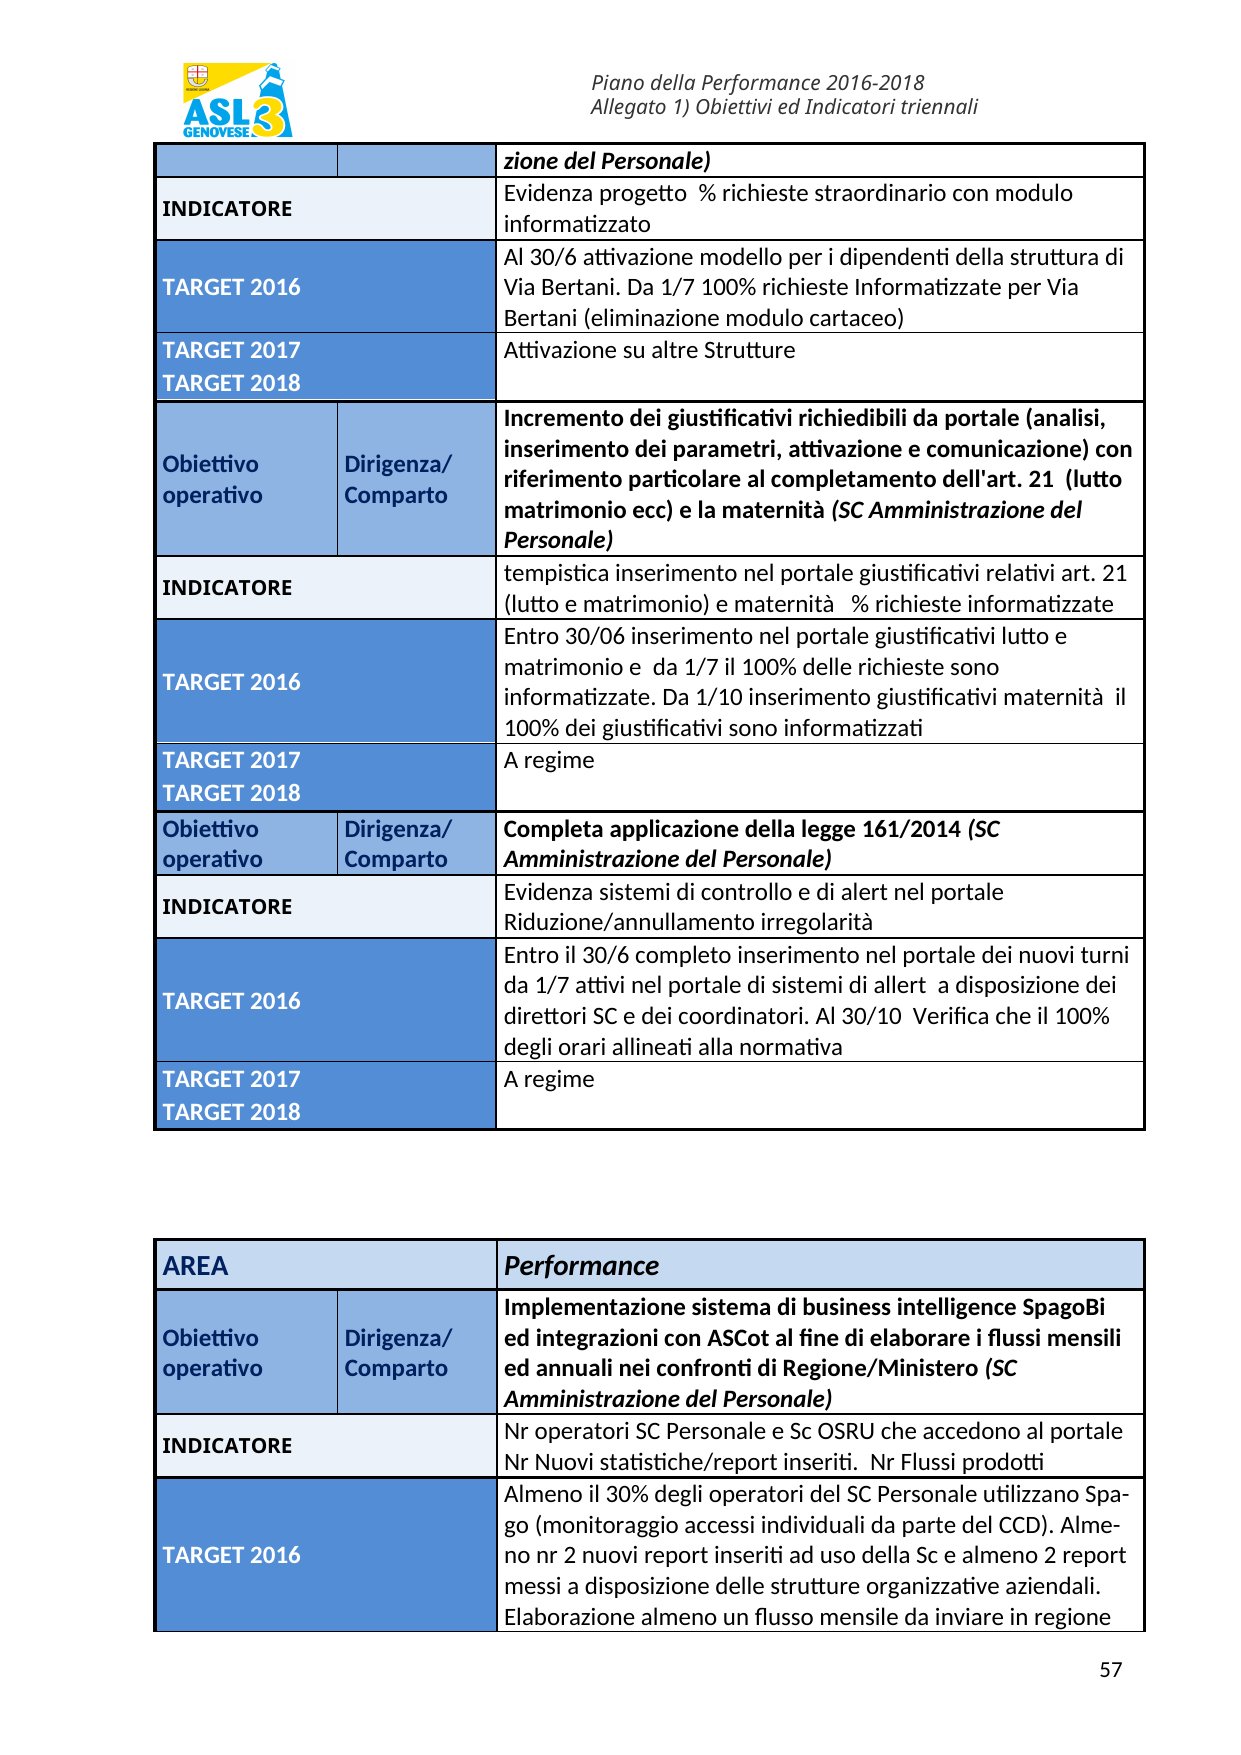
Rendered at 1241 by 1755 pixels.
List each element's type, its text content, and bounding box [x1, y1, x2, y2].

table_cell [497, 365, 1143, 399]
table_cell A regime [497, 1062, 1143, 1094]
table_cell TARGET 2017 [157, 744, 337, 775]
table_cell Completa applicazione della legge 161/2014 (SC Amministrazione del Personale) [497, 813, 1143, 874]
table_cell [337, 241, 495, 332]
table_cell Nr operatori SC Personale e Sc OSRU che accedono al portale Nr Nuovi statistiche/report inseriti. Nr Flussi prodotti [498, 1415, 1143, 1476]
table_cell Obiettivo operativo [157, 1291, 337, 1413]
table_cell [337, 1062, 495, 1094]
table_cell INDICATORE [157, 876, 495, 937]
table_cell Evidenza progetto % richieste straordinario con modulo informatizzato [497, 178, 1143, 239]
table_header AREA [157, 1241, 496, 1288]
table_cell Obiettivo operativo [157, 403, 337, 555]
table_cell [497, 1094, 1143, 1128]
table_cell A regime [497, 744, 1143, 775]
table_cell INDICATORE [157, 1415, 496, 1476]
table_cell Dirigenza/ Comparto [338, 813, 495, 874]
table_cell TARGET 2016 [157, 620, 337, 742]
table_cell INDICATORE [157, 178, 495, 239]
table_cell [337, 1094, 495, 1128]
table_cell Dirigenza/ Comparto [338, 403, 495, 555]
table_cell [337, 365, 495, 399]
table_cell [157, 145, 337, 176]
table_cell TARGET 2018 [157, 775, 337, 810]
table_cell TARGET 2018 [157, 1094, 337, 1128]
table_cell Obiettivo operativo [157, 813, 337, 874]
table_cell [337, 333, 495, 365]
table_cell TARGET 2017 [157, 333, 337, 365]
table_cell Implementazione sistema di business intelligence SpagoBi ed integrazioni con ASCot al fine di elaborare i flussi mensili ed annuali nei confronti di Regione/Ministero (SC Amministrazione del Personale) [498, 1291, 1143, 1413]
table_cell [337, 775, 495, 810]
table_cell [337, 939, 495, 1061]
table_cell [337, 620, 495, 742]
table_cell [497, 775, 1143, 810]
table_cell TARGET 2016 [157, 241, 337, 332]
table_cell TARGET 2017 [157, 1062, 337, 1094]
table_cell zione del Personale) [497, 145, 1143, 176]
table_cell INDICATORE [157, 557, 495, 618]
table_cell [337, 744, 495, 775]
table_cell Entro 30/06 inserimento nel portale giustificativi lutto e matrimonio e da 1/7 il 100% delle richieste sono informatizzate. Da 1/10 inserimento giustificativi maternità il 100% dei giustificativi sono informatizzati [497, 620, 1143, 742]
table_cell [338, 145, 495, 176]
table_cell Al 30/6 attivazione modello per i dipendenti della struttura di Via Bertani. Da 1/7 100% richieste Informatizzate per Via Bertani (eliminazione modulo cartaceo) [497, 241, 1143, 332]
table_cell Entro il 30/6 completo inserimento nel portale dei nuovi turni da 1/7 attivi nel portale di sistemi di allert a disposizione dei direttori SC e dei coordinatori. Al 30/10 Verifica che il 100% degli orari allineati alla normativa [497, 939, 1143, 1061]
table_cell tempistica inserimento nel portale giustificativi relativi art. 21 (lutto e matrimonio) e maternità % richieste informatizzate [497, 557, 1143, 618]
table_cell Attivazione su altre Strutture [497, 333, 1143, 365]
table_cell TARGET 2016 [157, 1479, 337, 1631]
table_header Performance [498, 1241, 1143, 1288]
table_cell [337, 1479, 496, 1631]
table_cell Incremento dei giustificativi richiedibili da portale (analisi, inserimento dei parametri, attivazione e comunicazione) con riferimento particolare al completamento dell'art. 21 (lutto matrimonio ecc) e la maternità (SC Amministrazione del Personale) [497, 403, 1143, 555]
table_cell TARGET 2018 [157, 365, 337, 399]
table_cell Almeno il 30% degli operatori del SC Personale utilizzano Spa-go (monitoraggio accessi individuali da parte del CCD). Alme-no nr 2 nuovi report inseriti ad uso della Sc e almeno 2 report messi a disposizione delle strutture organizzative aziendali. Elaborazione almeno un flusso mensile da inviare in regione [498, 1479, 1143, 1631]
table_cell Dirigenza/ Comparto [338, 1291, 496, 1413]
table_cell Evidenza sistemi di controllo e di alert nel portale Riduzione/annullamento irregolarità [497, 876, 1143, 937]
